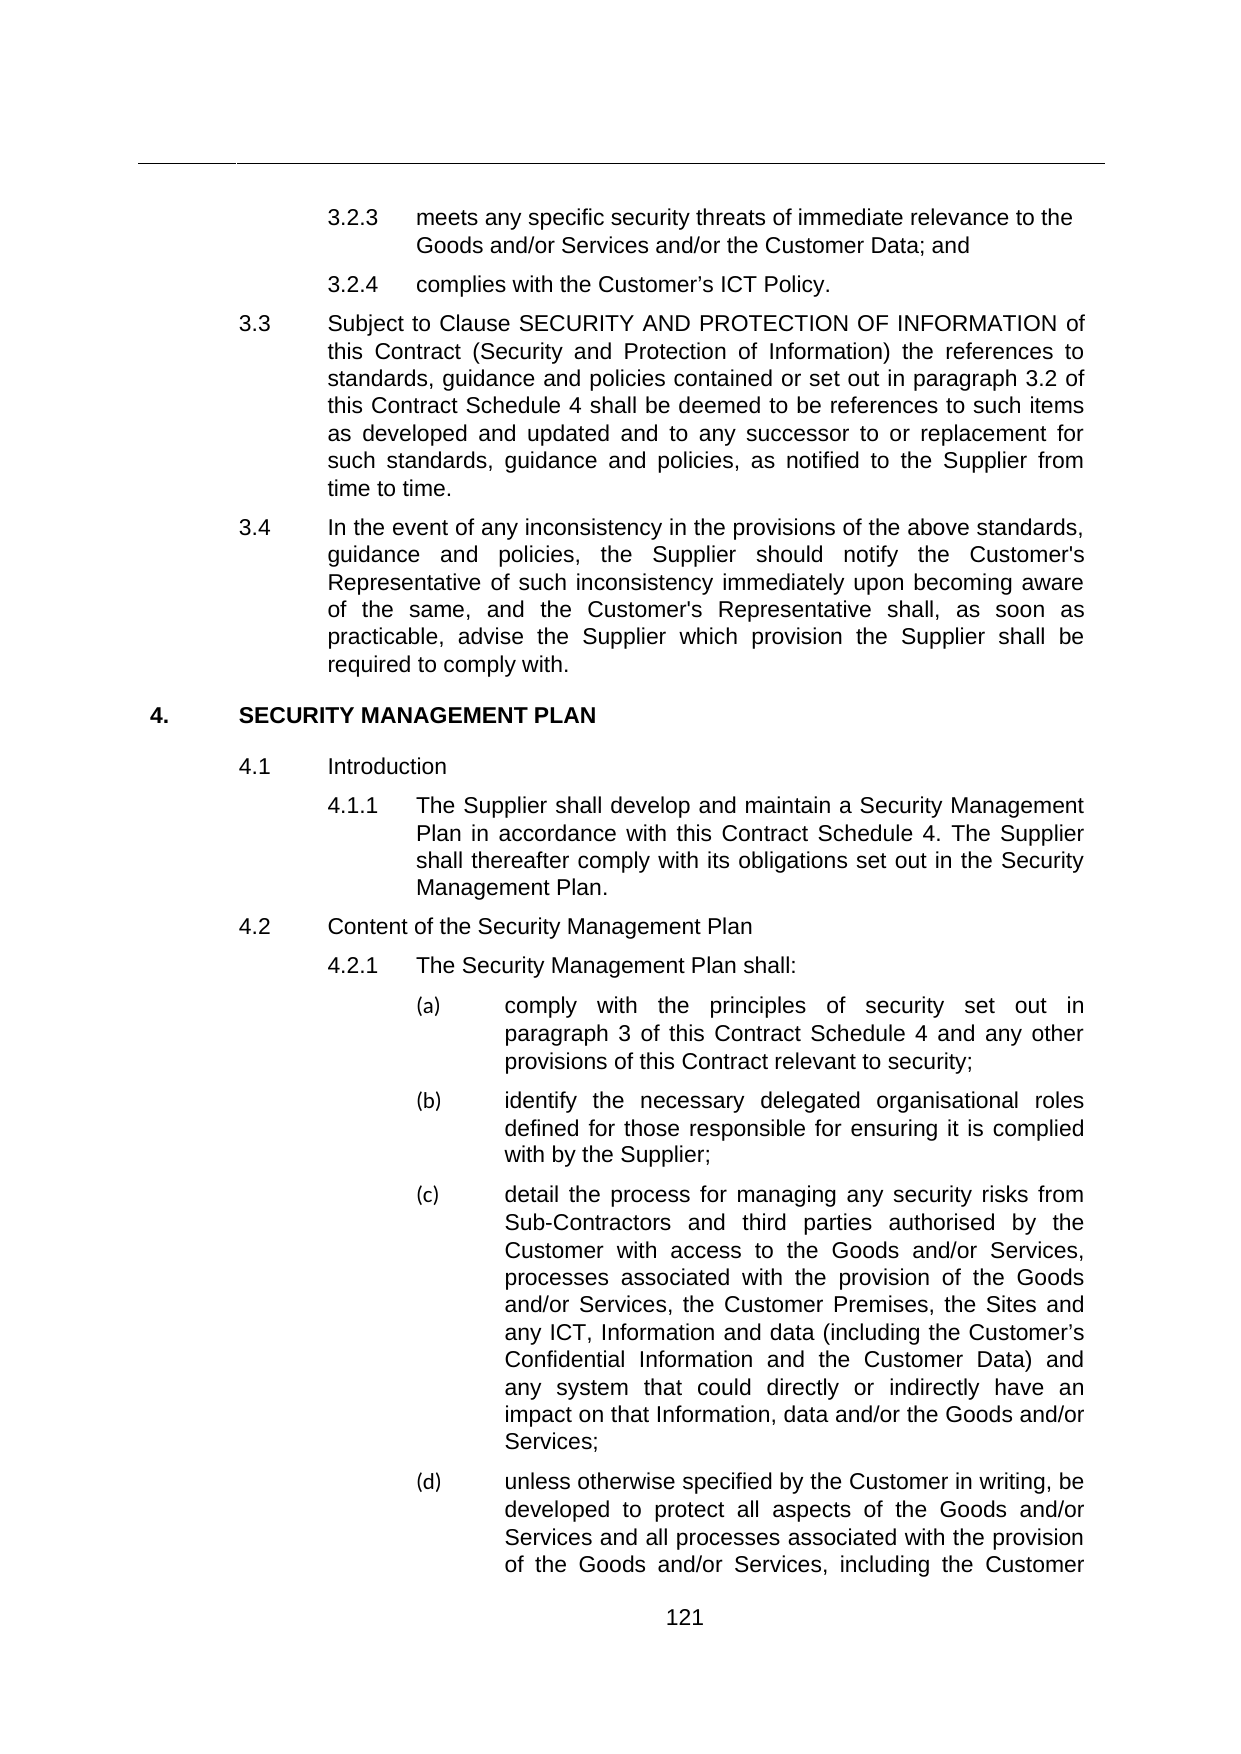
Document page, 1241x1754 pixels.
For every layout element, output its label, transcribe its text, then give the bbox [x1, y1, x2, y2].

list In the event of any inconsistency in the provisions of the above standards, guidance and policies, the Supplier should notify the Customer's Representative of such inconsistency immediately upon becoming aware of the same, and the Customer's Representative shall, as soon as practicable, advise the Supplier which provision the Supplier shall be required to comply with. [239, 514, 1085, 677]
list Content of the Security Management Plan [239, 913, 1085, 939]
list meets any specific security threats of immediate relevance to the [327, 204, 1085, 231]
list identify the necessary delegated organisational roles defined for those responsible for ensuring it is complied with by the Supplier; [416, 1087, 1085, 1168]
list unless otherwise specified by the Customer in writing, be developed to protect all aspects of the Goods and/or Services and all processes associated with the provision of the Goods and/or Services, including the Customer [416, 1467, 1085, 1577]
list Subject to Clause 23 of this Contract (Security and Protection of Information) the references to standards, guidance and policies contained or set out in paragraph 3.2 of this Contract Schedule 4 shall be deemed to be references to such items as developed and updated and to any successor to or replacement for such standards, guidance and policies, as notified to the Supplier from time to time. [239, 310, 1085, 501]
text Goods and/or Services and/or the Customer Data; and [327, 232, 1085, 259]
list complies with the Customer’s ICT Policy. [327, 271, 1085, 298]
list Introduction [239, 753, 1085, 779]
list detail the process for managing any security risks from Sub-Contractors and third parties authorised by the Customer with access to the Goods and/or Services, processes associated with the provision of the Goods and/or Services, the Customer Premises, the Sites and any ICT, Information and data (including the Customer’s Confidential Information and the Customer Data) and any system that could directly or indirectly have an impact on that Information, data and/or the Goods and/or Services; [416, 1180, 1085, 1455]
list The Security Management Plan shall: [327, 952, 1085, 978]
list comply with the principles of security set out in paragraph 3 of this Contract Schedule 4 and any other provisions of this Contract relevant to security; [416, 991, 1085, 1074]
list The Supplier shall develop and maintain a Security Management Plan in accordance with this Contract Schedule 4. The Supplier shall thereafter comply with its obligations set out in the Security Management Plan. [327, 792, 1085, 901]
list SECURITY MANAGEMENT PLAN [150, 702, 1090, 728]
